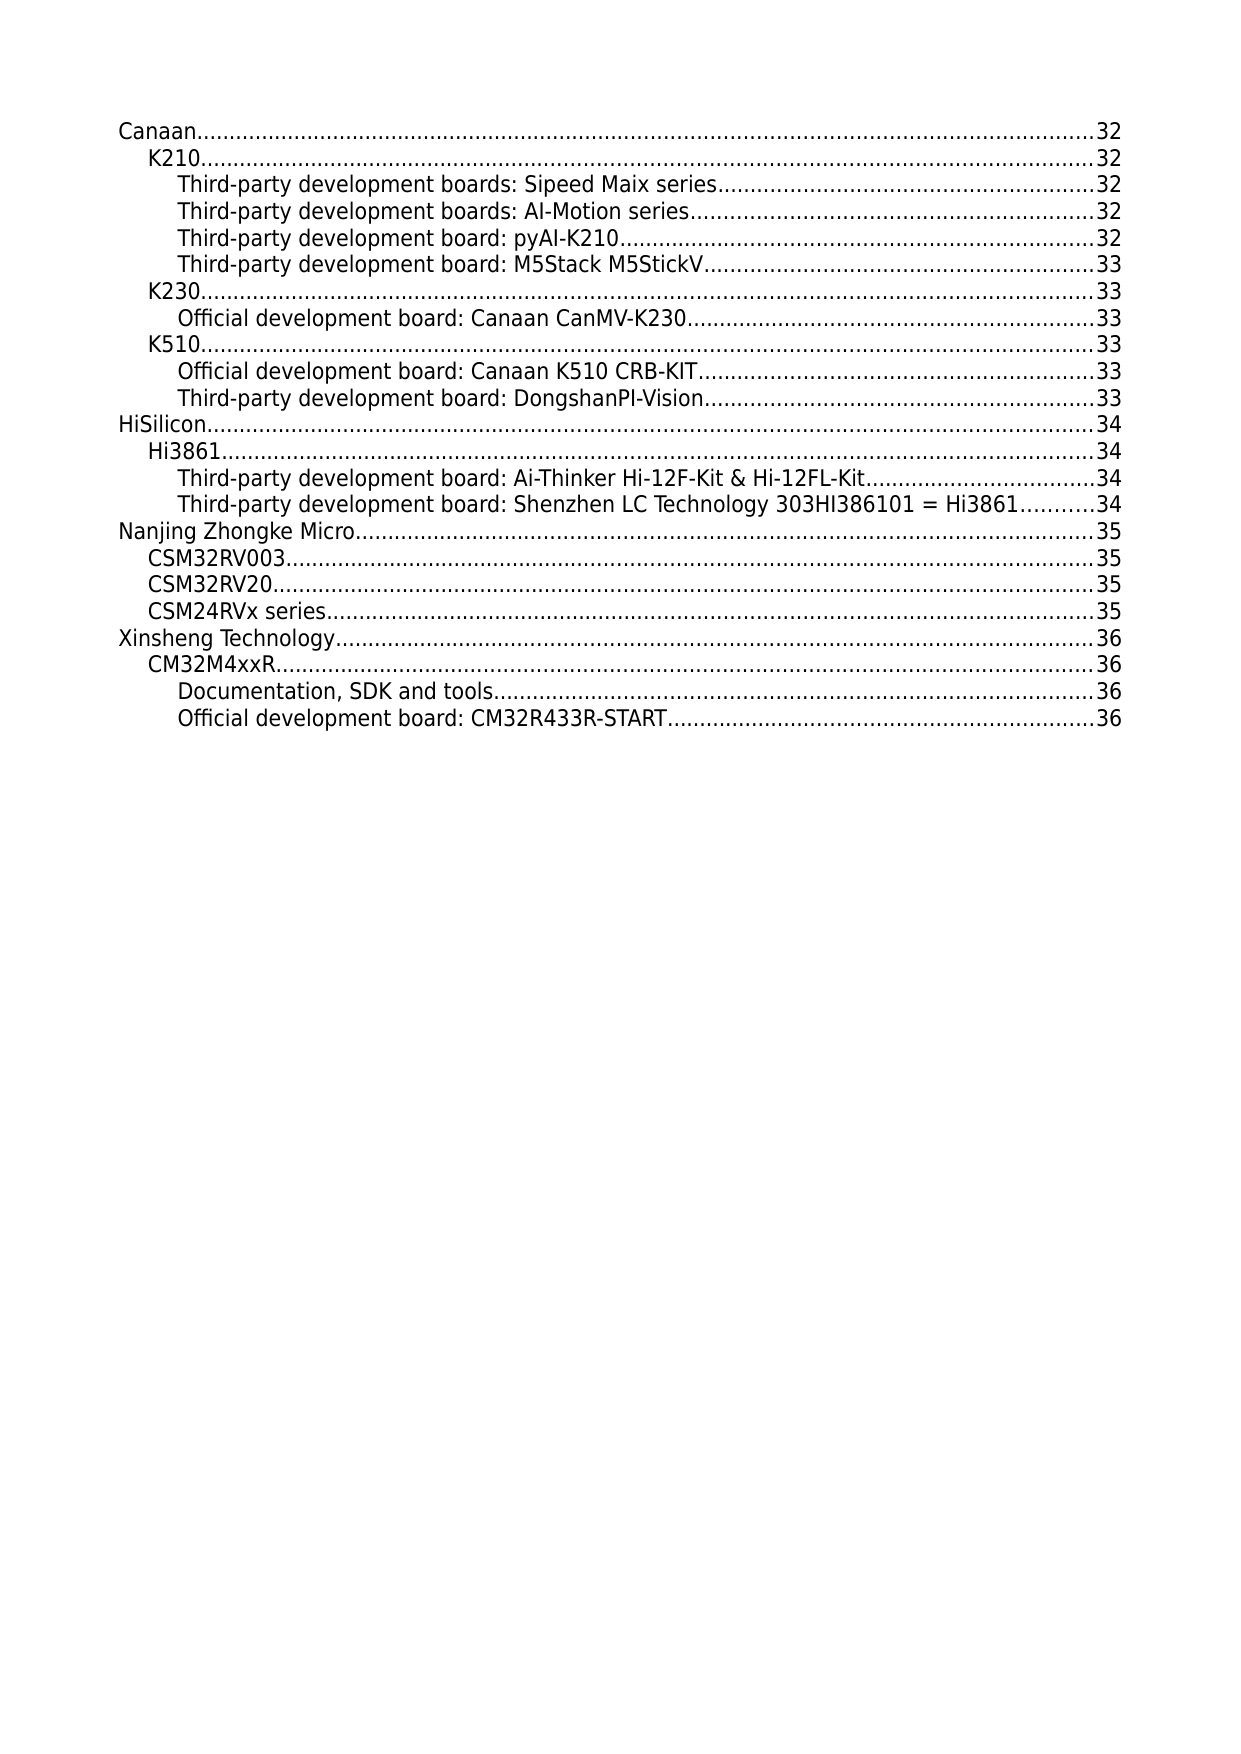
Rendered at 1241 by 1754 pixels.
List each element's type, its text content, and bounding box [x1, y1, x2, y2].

text K210 32 [148, 145, 1122, 171]
text K230 33 [148, 278, 1122, 305]
text Official development board: Canaan K510 CRB-KIT 33 [177, 358, 1122, 385]
text Official development board: Canaan CanMV-K230 33 [177, 305, 1122, 331]
text Third-party development board: M5Stack M5StickV 33 [177, 251, 1122, 278]
text Nanjing Zhongke Micro 35 [118, 518, 1122, 545]
text CSM24RVx series 35 [148, 598, 1122, 625]
text Third-party development board: pyAI-K210 32 [177, 225, 1122, 251]
text HiSilicon 34 [118, 411, 1122, 438]
text Third-party development board: DongshanPI-Vision 33 [177, 385, 1122, 411]
text CSM32RV20 35 [148, 571, 1122, 598]
text K510 33 [148, 331, 1122, 358]
text CM32M4xxR 36 [148, 651, 1122, 678]
text Hi3861 34 [148, 438, 1122, 465]
text Third-party development board: Shenzhen LC Technology 303HI386101 = Hi3861 34 [177, 491, 1122, 518]
text CSM32RV003 35 [148, 545, 1122, 571]
text Documentation, SDK and tools 36 [177, 678, 1122, 705]
text Xinsheng Technology 36 [118, 625, 1122, 651]
text Third-party development board: Ai-Thinker Hi-12F-Kit & Hi-12FL-Kit 34 [177, 465, 1122, 491]
text Official development board: CM32R433R-START 36 [177, 705, 1122, 731]
text Canaan 32 [118, 118, 1122, 145]
text Third-party development boards: Sipeed Maix series 32 [177, 171, 1122, 198]
text Third-party development boards: AI-Motion series 32 [177, 198, 1122, 225]
